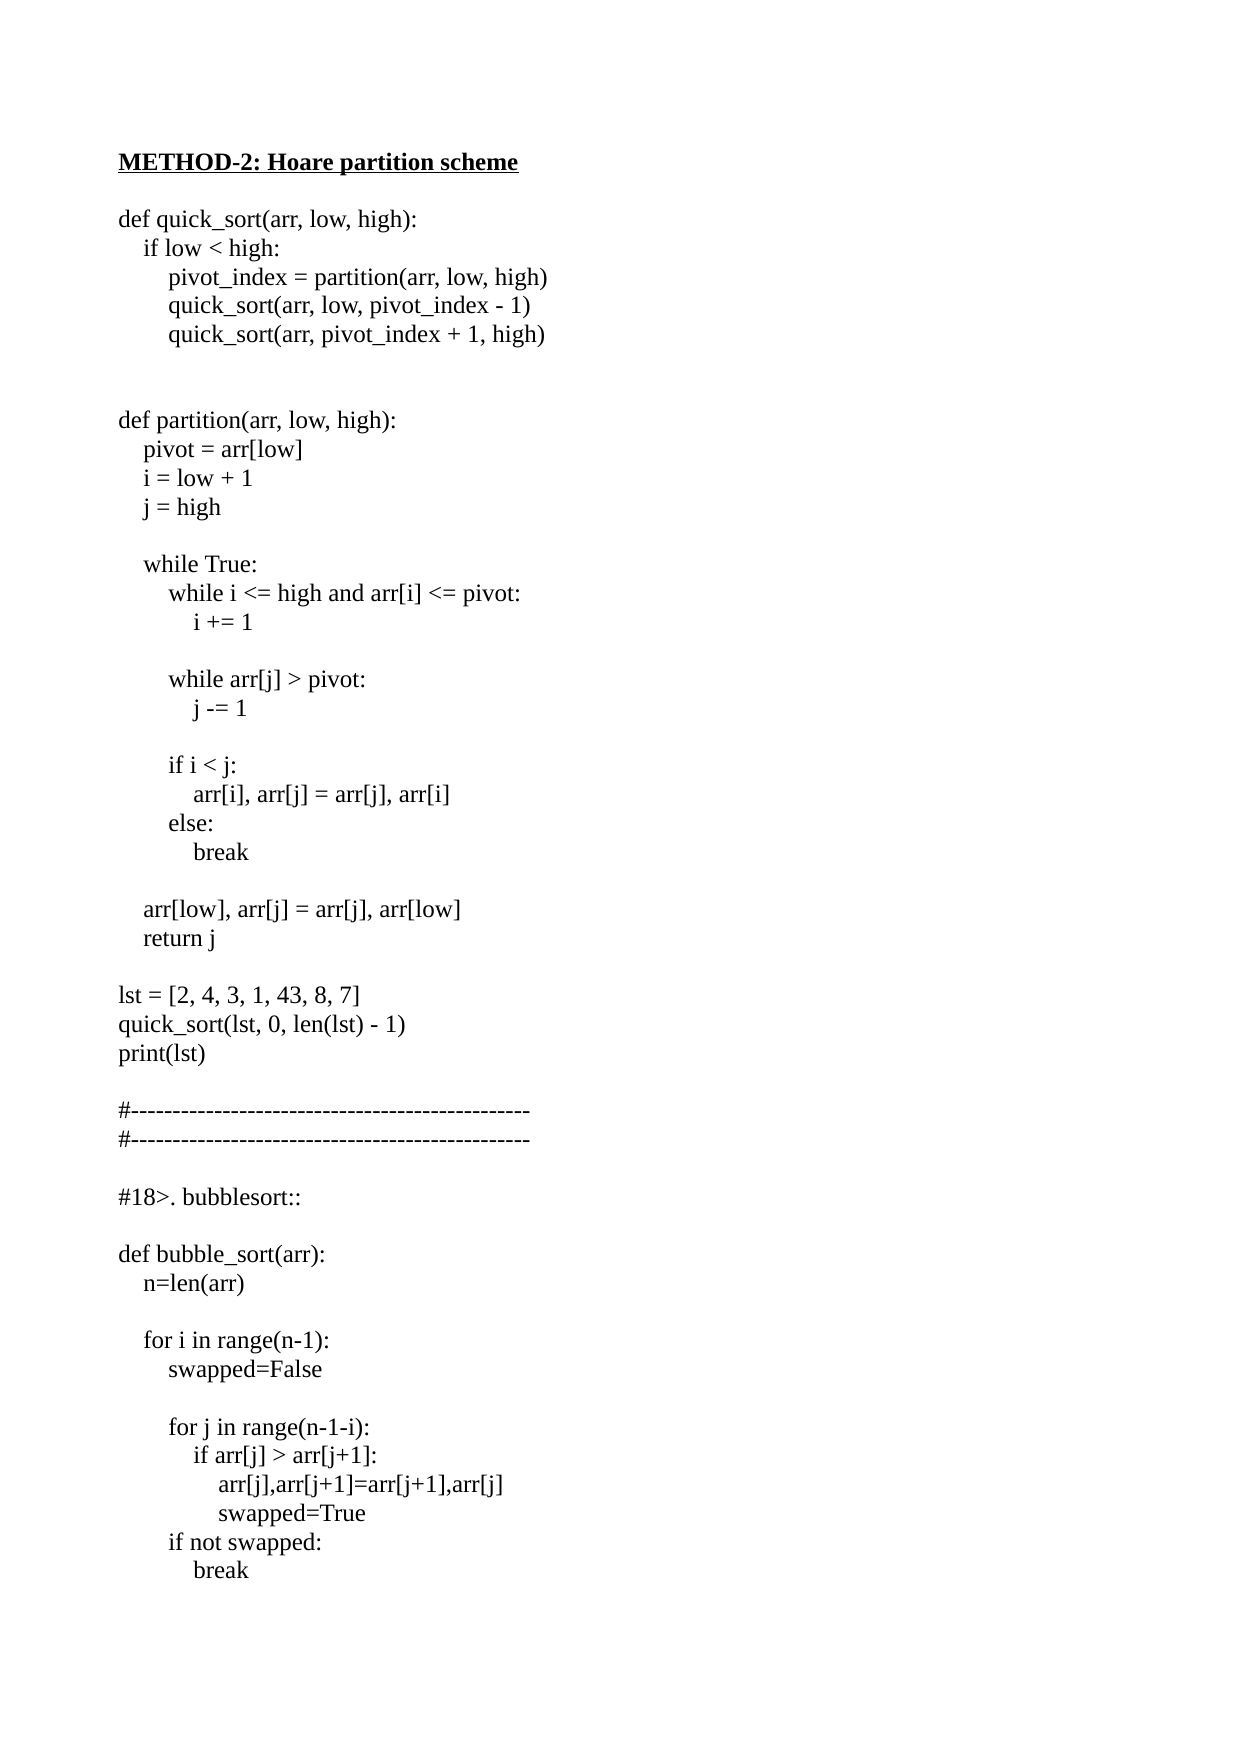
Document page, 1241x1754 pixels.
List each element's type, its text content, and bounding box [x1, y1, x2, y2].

text arr[low], arr[j] = arr[j], arr[low] [118, 894, 1122, 923]
text if arr[j] > arr[j+1]: [118, 1441, 1122, 1469]
text while i <= high and arr[i] <= pivot: [118, 578, 1122, 607]
text pivot = arr[low] [118, 434, 1122, 463]
text for j in range(n-1-i): [118, 1412, 1122, 1441]
text print(lst) [118, 1038, 1122, 1067]
text j -= 1 [118, 693, 1122, 722]
text while arr[j] > pivot: [118, 664, 1122, 693]
text while True: [118, 549, 1122, 578]
text swapped=True [118, 1498, 1122, 1527]
text n=len(arr) [118, 1268, 1122, 1297]
text break [118, 1556, 1122, 1584]
text for i in range(n-1): [118, 1326, 1122, 1354]
text i += 1 [118, 607, 1122, 636]
text i = low + 1 [118, 463, 1122, 492]
text def partition(arr, low, high): [118, 406, 1122, 434]
text lst = [2, 4, 3, 1, 43, 8, 7] [118, 981, 1122, 1009]
text return j [118, 923, 1122, 952]
text pivot_index = partition(arr, low, high) [118, 262, 1122, 291]
text quick_sort(arr, low, pivot_index - 1) [118, 291, 1122, 319]
text swapped=False [118, 1354, 1122, 1383]
text #18>. bubblesort:: [118, 1182, 1122, 1211]
text arr[j],arr[j+1]=arr[j+1],arr[j] [118, 1469, 1122, 1498]
text if not swapped: [118, 1527, 1122, 1556]
text if i < j: [118, 751, 1122, 779]
text arr[i], arr[j] = arr[j], arr[i] [118, 779, 1122, 808]
text if low < high: [118, 233, 1122, 262]
text #------------------------------------------------ [118, 1124, 1122, 1153]
text quick_sort(lst, 0, len(lst) - 1) [118, 1009, 1122, 1038]
text quick_sort(arr, pivot_index + 1, high) [118, 319, 1122, 348]
text break [118, 837, 1122, 866]
text else: [118, 808, 1122, 837]
text def bubble_sort(arr): [118, 1239, 1122, 1268]
text j = high [118, 492, 1122, 521]
text #------------------------------------------------ [118, 1096, 1122, 1124]
text METHOD-2: Hoare partition scheme def quick_sort(arr, low, high): [118, 147, 1122, 233]
